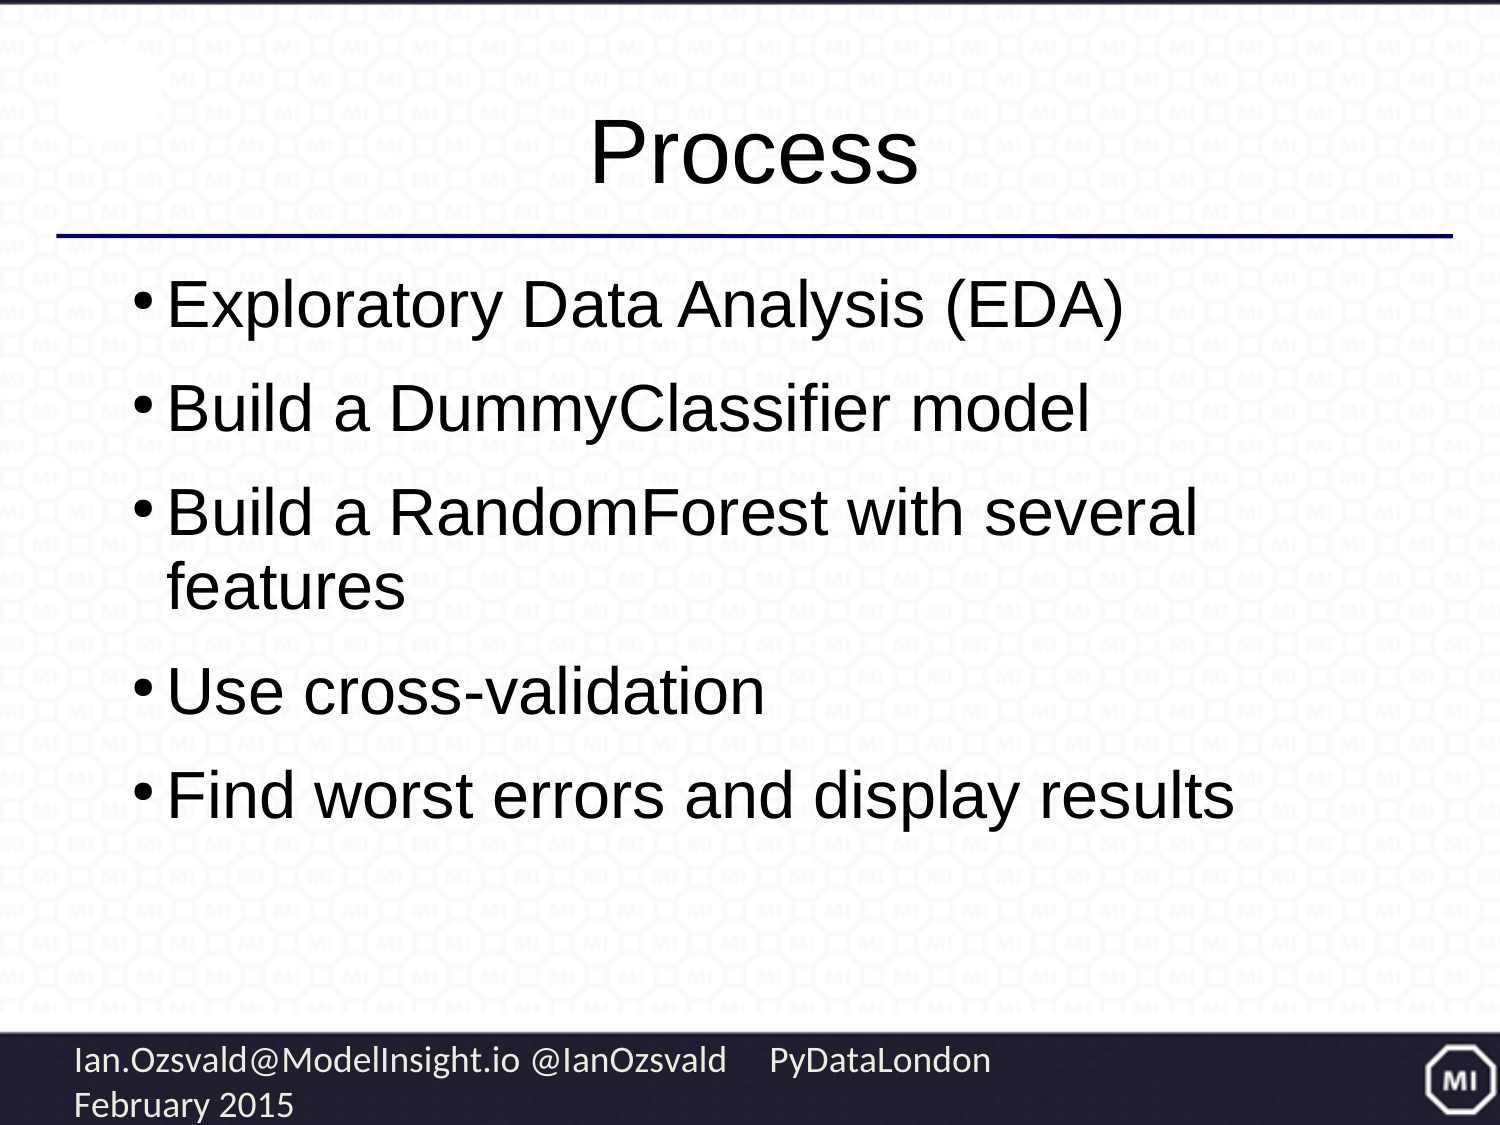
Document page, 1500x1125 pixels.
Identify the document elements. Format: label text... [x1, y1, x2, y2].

list Exploratory Data Analysis (EDA) Build a DummyClassifier model Build a RandomForest with several features Use cross-validation Find worst errors and display results [75, 263, 1395, 916]
picture [0, 0, 1500, 1125]
title Process [56, 59, 1453, 247]
